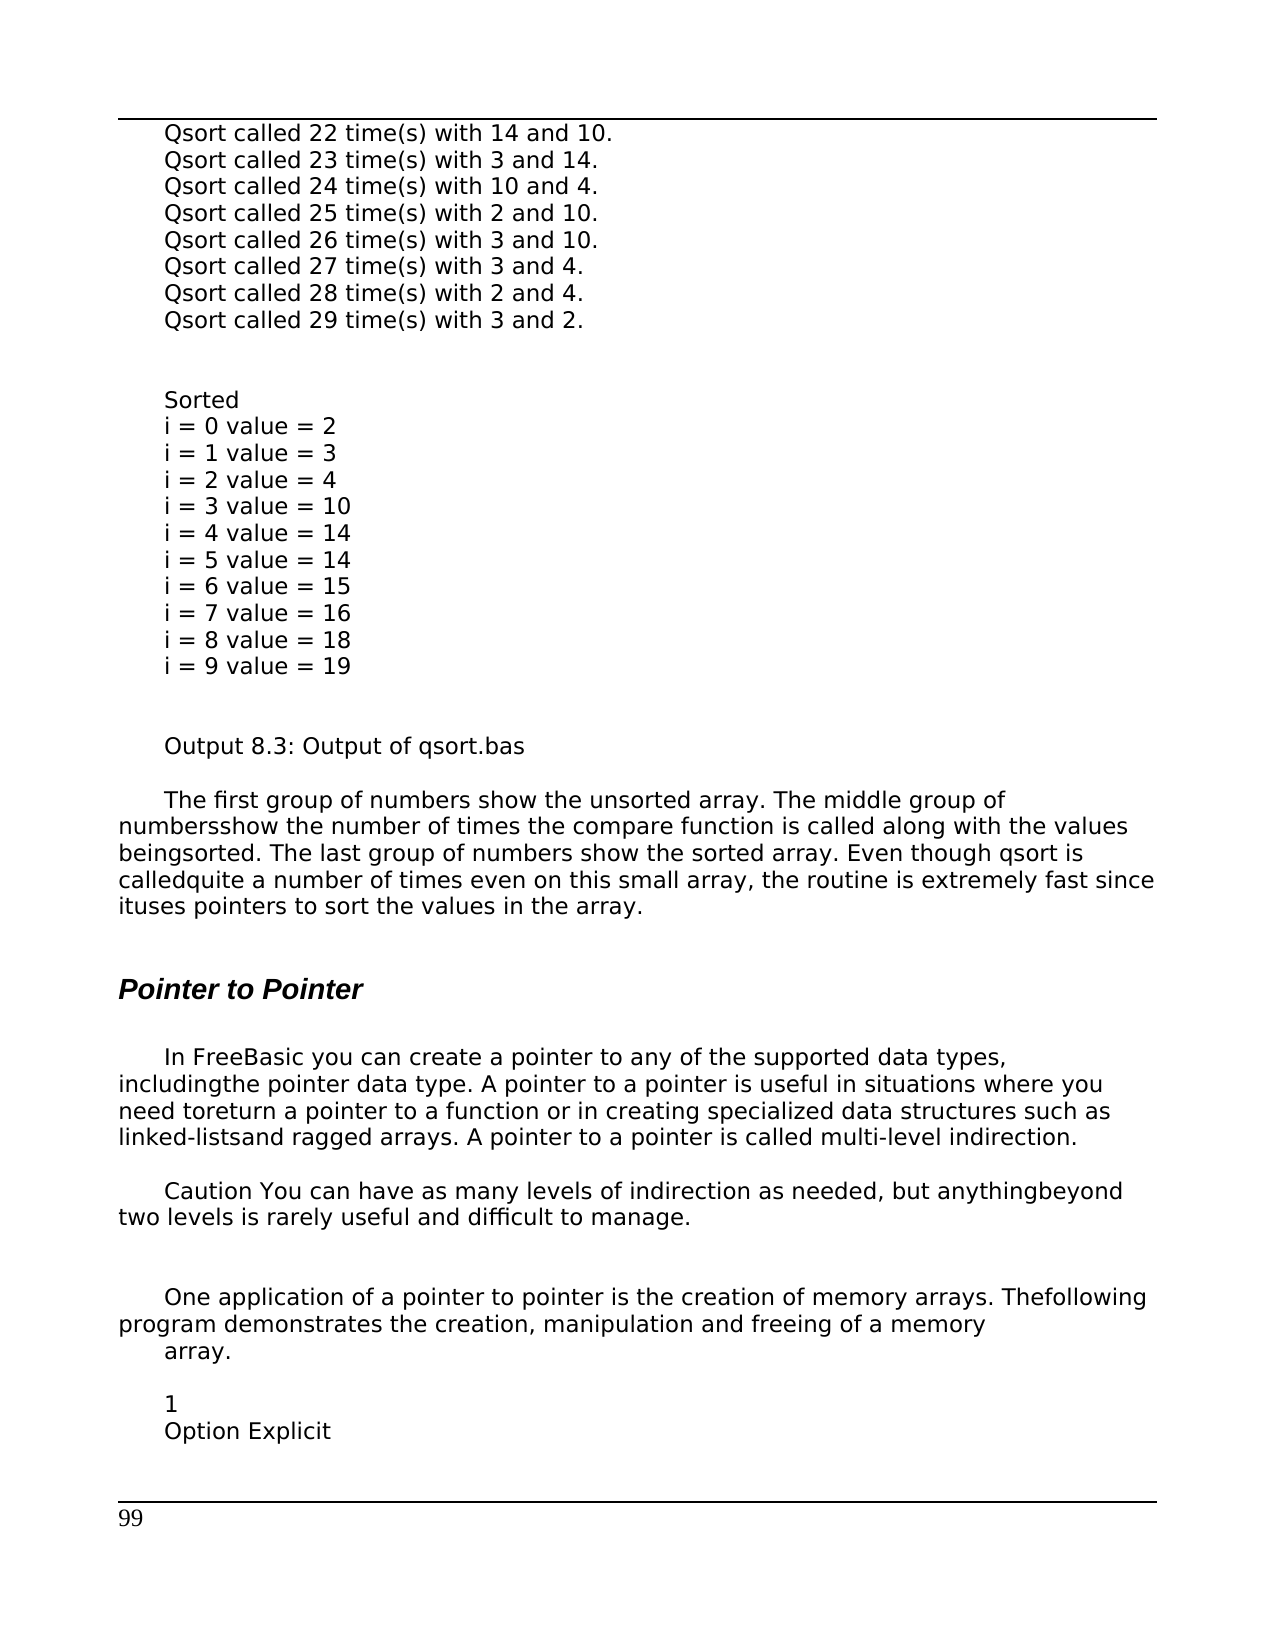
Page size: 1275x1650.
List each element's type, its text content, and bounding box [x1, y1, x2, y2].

text i = 0 value = 2 [118, 413, 1157, 440]
text Qsort called 26 time(s) with 3 and 10. [118, 227, 1157, 253]
text Qsort called 29 time(s) with 3 and 2. [118, 307, 1157, 333]
text i = 5 value = 14 [118, 547, 1157, 573]
text array. [118, 1338, 1157, 1364]
text i = 2 value = 4 [118, 467, 1157, 493]
text Qsort called 27 time(s) with 3 and 4. [118, 253, 1157, 280]
text Qsort called 25 time(s) with 2 and 10. [118, 200, 1157, 227]
text Output 8.3: Output of qsort.bas [118, 733, 1157, 760]
subtitle Pointer to Pointer [118, 972, 1157, 1005]
text Qsort called 22 time(s) with 14 and 10. [118, 120, 1157, 147]
text In FreeBasic you can create a pointer to any of the supported data types, includingthe pointer data type. A pointer to a pointer is useful in situations where you need toreturn a pointer to a function or in creating specialized data structures such as linked-listsand ragged arrays. A pointer to a pointer is called multi-level indirection. [118, 1044, 1157, 1151]
text i = 1 value = 3 [118, 440, 1157, 467]
text One application of a pointer to pointer is the creation of memory arrays. Thefollowing program demonstrates the creation, manipulation and freeing of a memory [118, 1284, 1157, 1338]
text 1 [118, 1391, 1157, 1418]
text Qsort called 23 time(s) with 3 and 14. [118, 147, 1157, 173]
text i = 4 value = 14 [118, 520, 1157, 547]
text i = 3 value = 10 [118, 493, 1157, 520]
text Qsort called 28 time(s) with 2 and 4. [118, 280, 1157, 307]
text Qsort called 24 time(s) with 10 and 4. [118, 173, 1157, 200]
text Caution You can have as many levels of indirection as needed, but anythingbeyond two levels is rarely useful and difficult to manage. [118, 1178, 1157, 1231]
text Sorted [118, 387, 1157, 413]
text Option Explicit [118, 1418, 1157, 1444]
text i = 9 value = 19 [118, 653, 1157, 680]
text i = 6 value = 15 [118, 573, 1157, 600]
text i = 8 value = 18 [118, 627, 1157, 653]
text The first group of numbers show the unsorted array. The middle group of numbersshow the number of times the compare function is called along with the values beingsorted. The last group of numbers show the sorted array. Even though qsort is calledquite a number of times even on this small array, the routine is extremely fast since ituses pointers to sort the values in the array. [118, 787, 1157, 920]
text i = 7 value = 16 [118, 600, 1157, 627]
